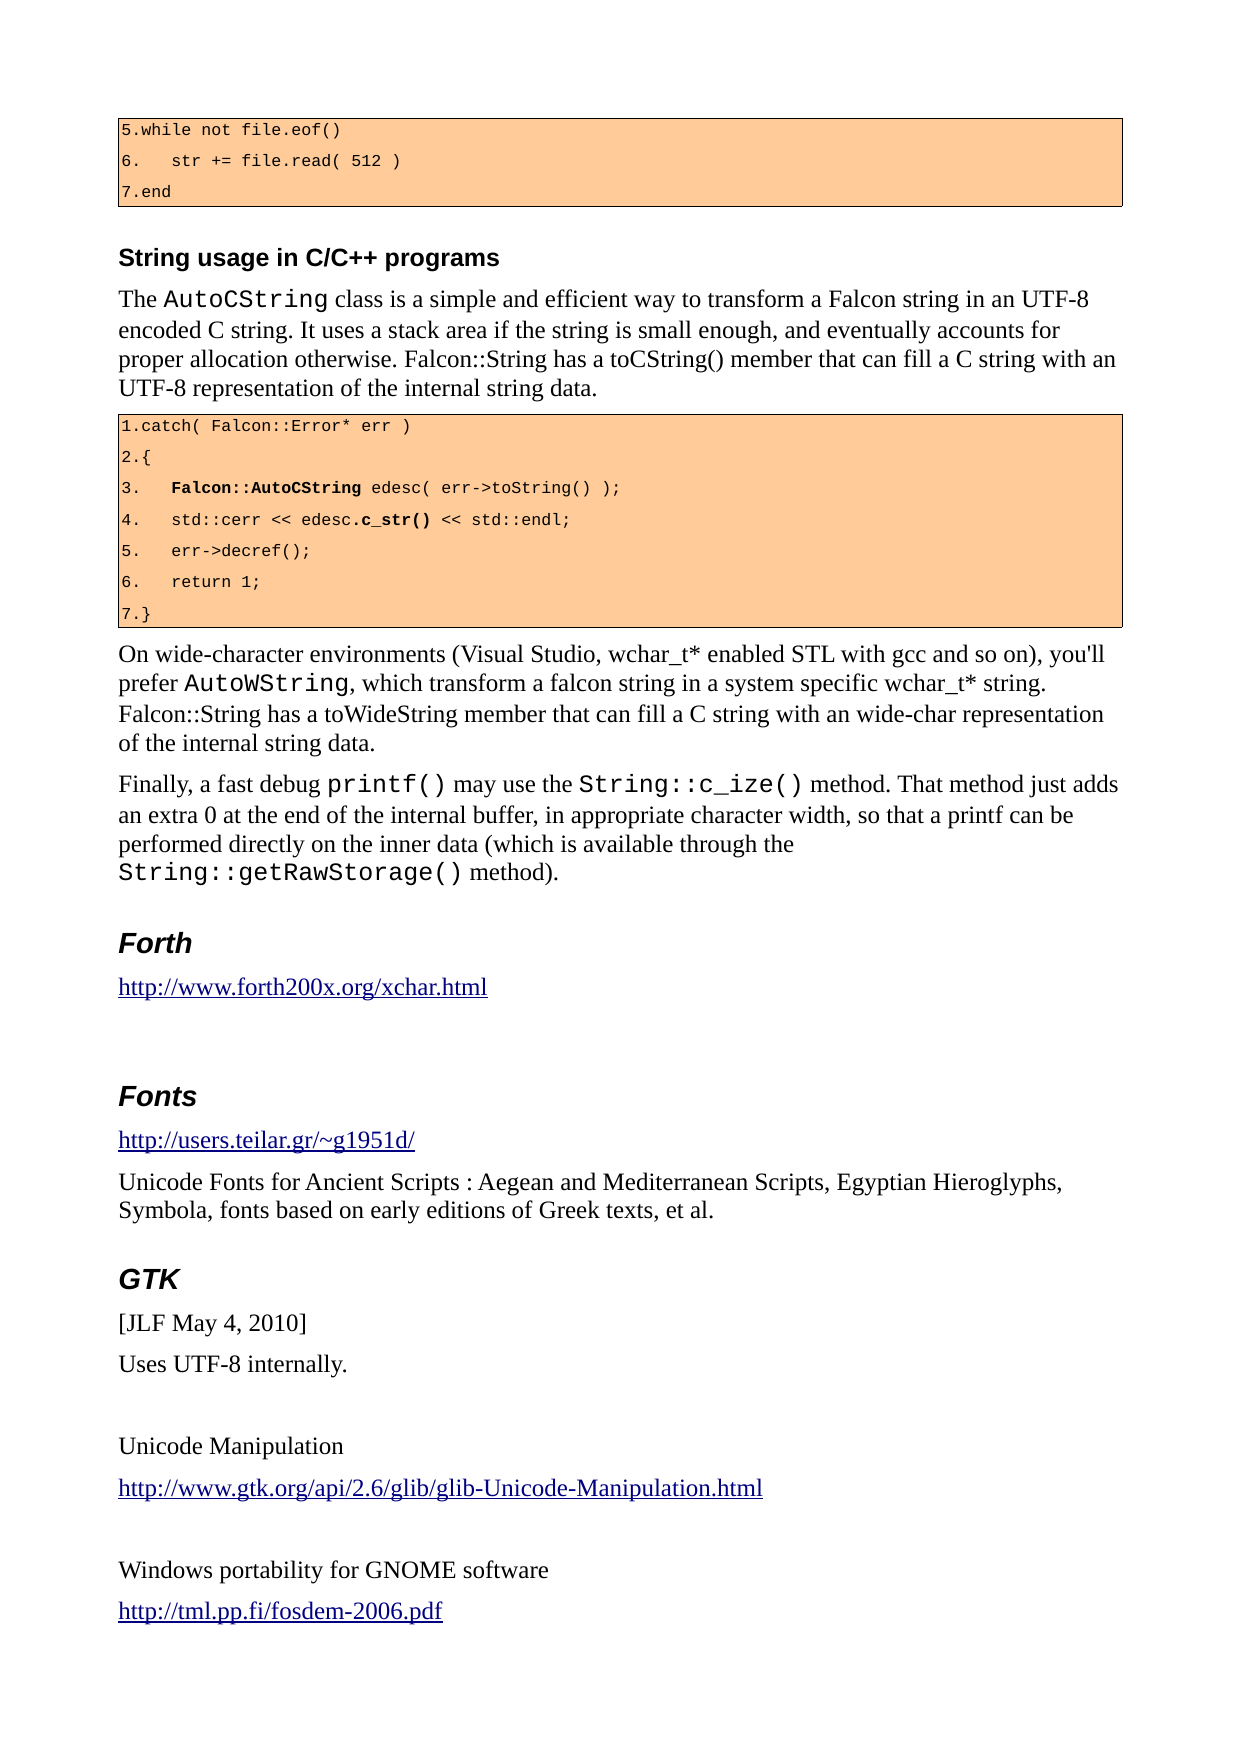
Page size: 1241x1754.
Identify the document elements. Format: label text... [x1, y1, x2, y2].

text 4. std::cerr << edesc.c_str() << std::endl; [119, 508, 1122, 530]
subtitle Fonts [118, 1079, 1122, 1113]
text http://tml.pp.fi/fosdem-2006.pdf [118, 1596, 1122, 1625]
text http://www.forth200x.org/xchar.html [118, 972, 1122, 1001]
text Unicode Fonts for Ancient Scripts : Aegean and Mediterranean Scripts, Egyptian Hieroglyphs, Symbola, fonts based on early editions of Greek texts, et al. [118, 1167, 1122, 1224]
text Unicode Manipulation [118, 1431, 1122, 1460]
text Finally, a fast debug printf() may use the String::c_ize() method. That method just adds an extra 0 at the end of the internal buffer, in appropriate character width, so that a printf can be performed directly on the inner data (which is available through the String::getRawStorage() method). [118, 769, 1122, 888]
text http://www.gtk.org/api/2.6/glib/glib-Unicode-Manipulation.html [118, 1473, 1122, 1501]
subtitle GTK [118, 1262, 1122, 1295]
text Windows portability for GNOME software [118, 1555, 1122, 1584]
subtitle Forth [118, 926, 1122, 959]
text Uses UTF-8 internally. [118, 1349, 1122, 1378]
text 1.catch( Falcon::Error* err ) [119, 415, 1122, 436]
text 5. err->decref(); [119, 539, 1122, 561]
text The AutoCString class is a simple and efficient way to transform a Falcon string in an UTF-8 encoded C string. It uses a stack area if the string is small enough, and eventually accounts for proper allocation otherwise. Falcon::String has a toCString() member that can fill a C string with an UTF-8 representation of the internal string data. [118, 284, 1122, 402]
text 3. Falcon::AutoCString edesc( err->toString() ); [119, 477, 1122, 499]
text On wide-character environments (Visual Studio, wchar_t* enabled STL with gcc and so on), you'll prefer AutoWString, which transform a falcon string in a system specific wchar_t* string. Falcon::String has a toWideString member that can fill a C string with an wide-char representation of the internal string data. [118, 639, 1122, 757]
text 7.} [119, 602, 1122, 627]
text 5.while not file.eof() [119, 119, 1122, 140]
text http://users.teilar.gr/~g1951d/ [118, 1125, 1122, 1154]
text 2.{ [119, 445, 1122, 467]
subtitle String usage in C/C++ programs [118, 243, 1122, 272]
text [JLF May 4, 2010] [118, 1308, 1122, 1336]
text 7.end [119, 181, 1122, 206]
text 6. return 1; [119, 571, 1122, 593]
text 6. str += file.read( 512 ) [119, 149, 1122, 171]
